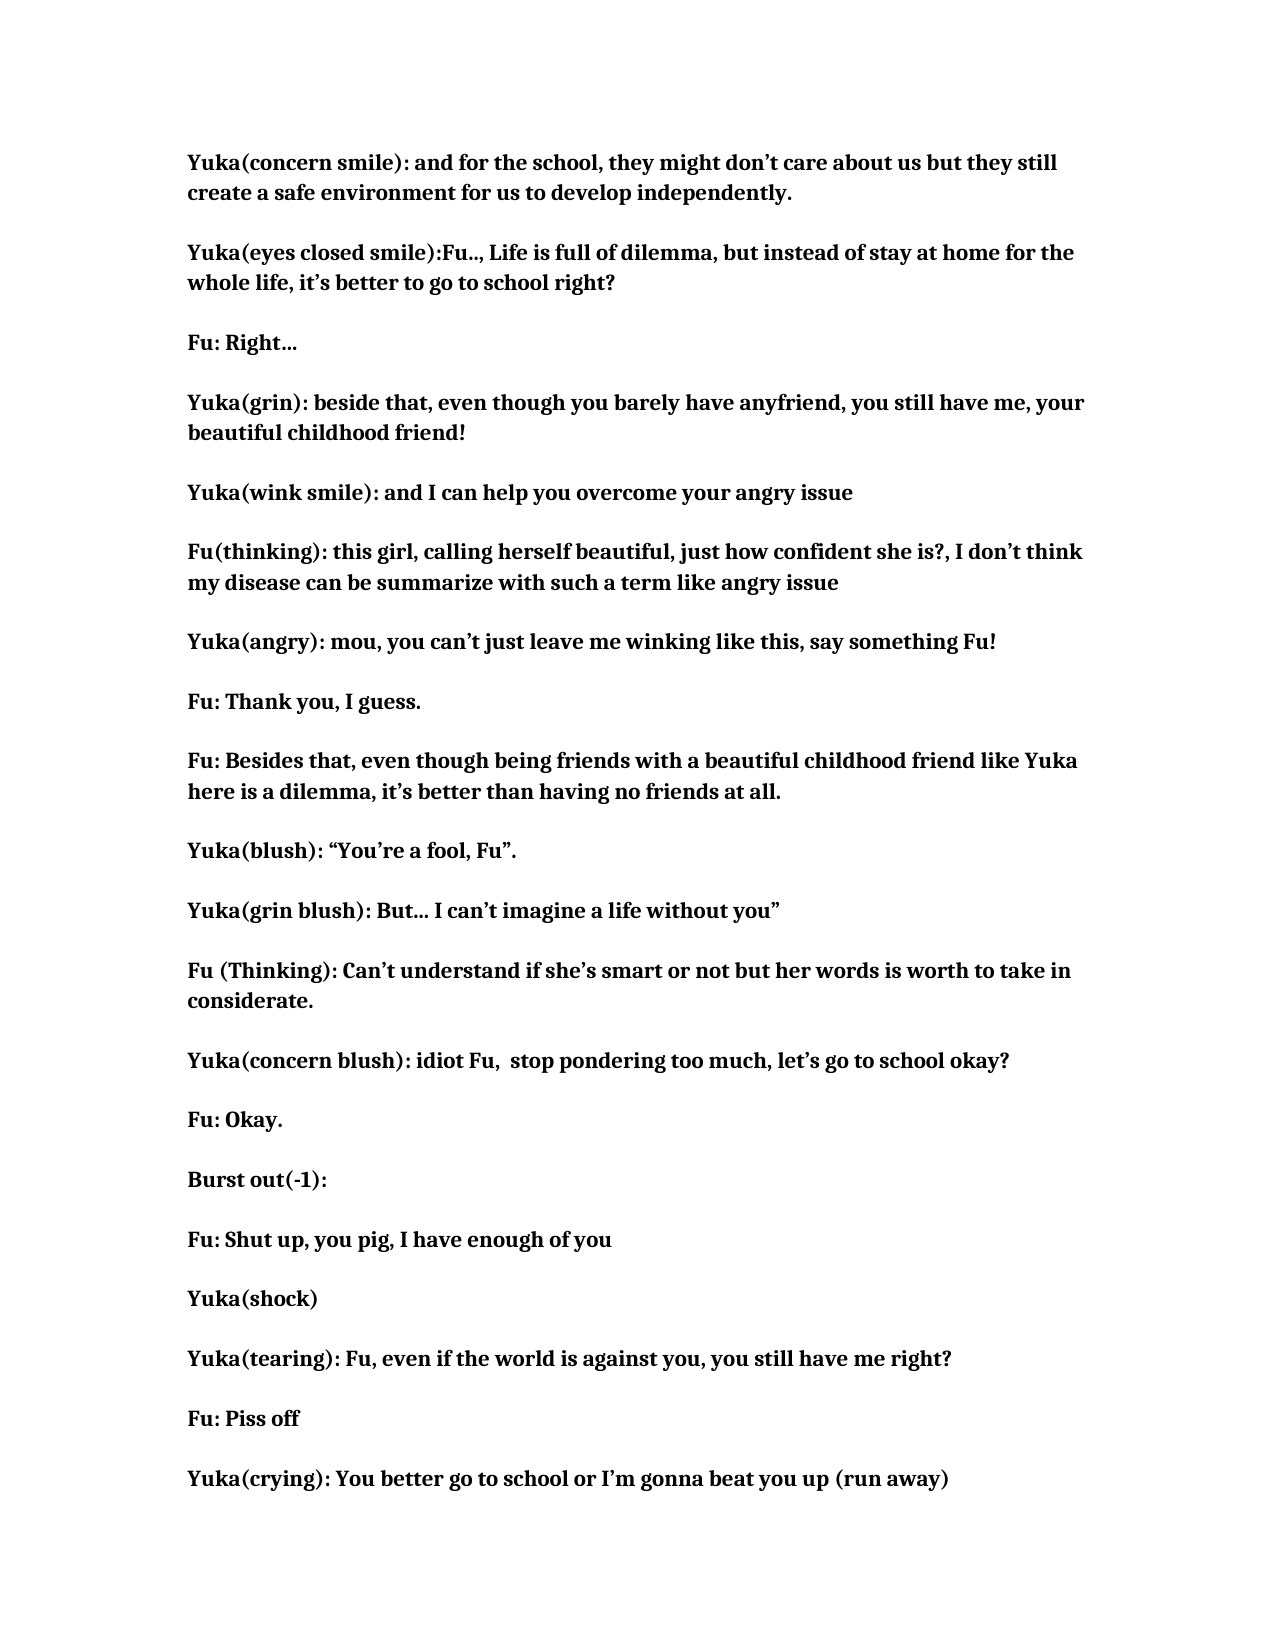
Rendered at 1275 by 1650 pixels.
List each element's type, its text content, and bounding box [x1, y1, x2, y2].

text Yuka(grin): beside that, even though you barely have anyfriend, you still have me, your beautiful childhood friend! [187, 389, 1087, 446]
text Fu: Thank you, I guess. [187, 689, 1087, 715]
text Yuka(angry): mou, you can’t just leave me winking like this, say something Fu! [187, 629, 1087, 655]
text Yuka(shock) [187, 1286, 1087, 1313]
text Yuka(tearing): Fu, even if the world is against you, you still have me right? [187, 1346, 1087, 1372]
text Fu(thinking): this girl, calling herself beautiful, just how confident she is?, I don’t think my disease can be summarize with such a term like angry issue [187, 539, 1087, 596]
text Yuka(crying): You better go to school or I’m gonna beat you up (run away) [187, 1465, 1087, 1492]
text Fu: Piss off [187, 1406, 1087, 1432]
text Yuka(concern blush): idiot Fu, stop pondering too much, let’s go to school okay? [187, 1047, 1087, 1074]
text Yuka(grin blush): But... I can’t imagine a life without you” [187, 898, 1087, 924]
text Yuka(concern smile): and for the school, they might don’t care about us but they still create a safe environment for us to develop independently. [187, 150, 1087, 207]
text Fu: Besides that, even though being friends with a beautiful childhood friend like Yuka here is a dilemma, it’s better than having no friends at all. [187, 748, 1087, 805]
text Burst out(-1): [187, 1167, 1087, 1193]
text Fu: Shut up, you pig, I have enough of you [187, 1227, 1087, 1253]
text Fu: Okay. [187, 1107, 1087, 1133]
text Yuka(wink smile): and I can help you overcome your angry issue [187, 479, 1087, 506]
text Yuka(blush): “You’re a fool, Fu”. [187, 838, 1087, 864]
text Yuka(eyes closed smile):Fu.., Life is full of dilemma, but instead of stay at home for the whole life, it’s better to go to school right? [187, 240, 1087, 296]
text Fu (Thinking): Can’t understand if she’s smart or not but her words is worth to take in considerate. [187, 958, 1087, 1014]
text Fu: Right… [187, 330, 1087, 356]
